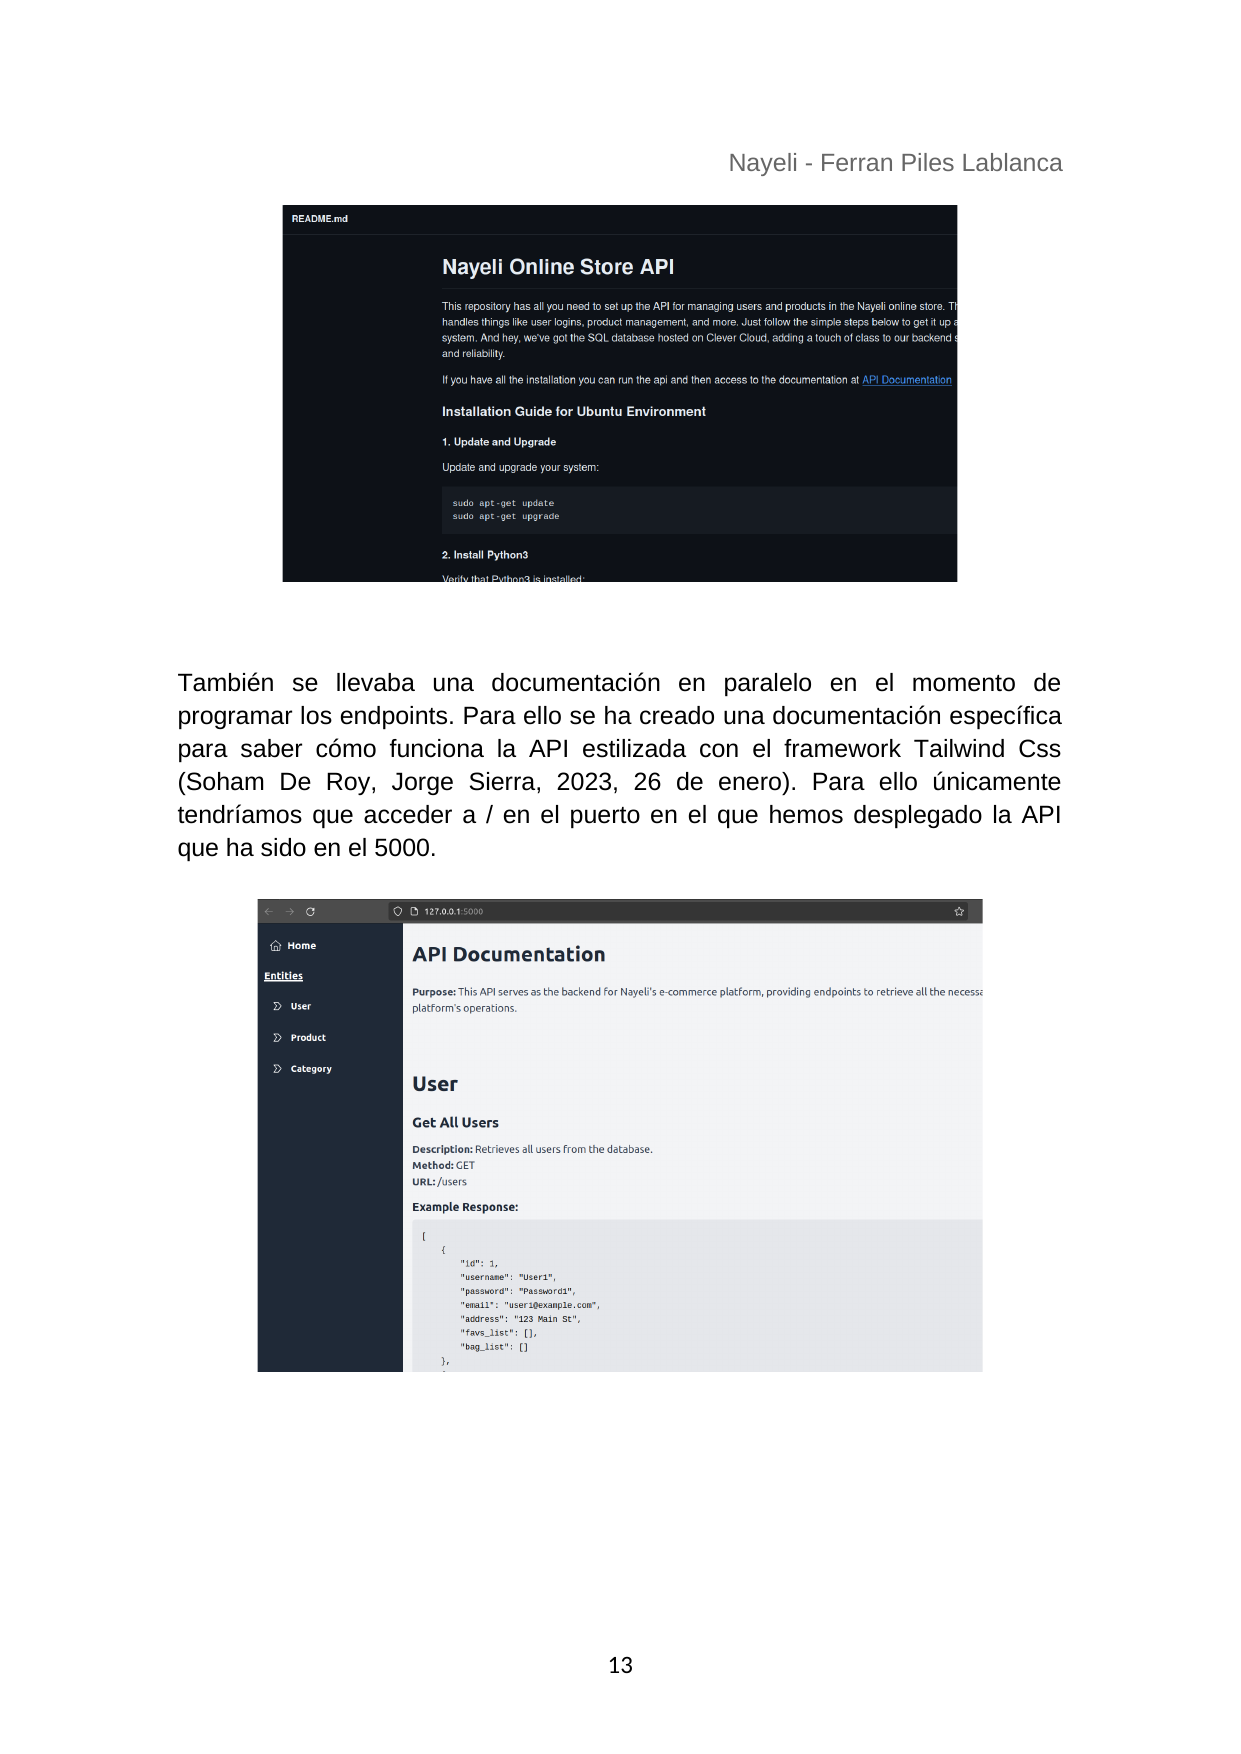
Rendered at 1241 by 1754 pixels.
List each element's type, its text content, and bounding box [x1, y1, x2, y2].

picture [282, 205, 958, 582]
text También se llevaba una documentación en paralelo en el momento de programar los endpoints. Para ello se ha creado una documentación específica para saber cómo funciona la API estilizada con el framework Tailwind Css (Soham De Roy, Jorge Sierra, 2023, 26 de enero). Para ello únicamente tendríamos que acceder a / en el puerto en el que hemos desplegado la API que ha sido en el 5000. [177, 668, 1063, 862]
picture [257, 899, 983, 1372]
